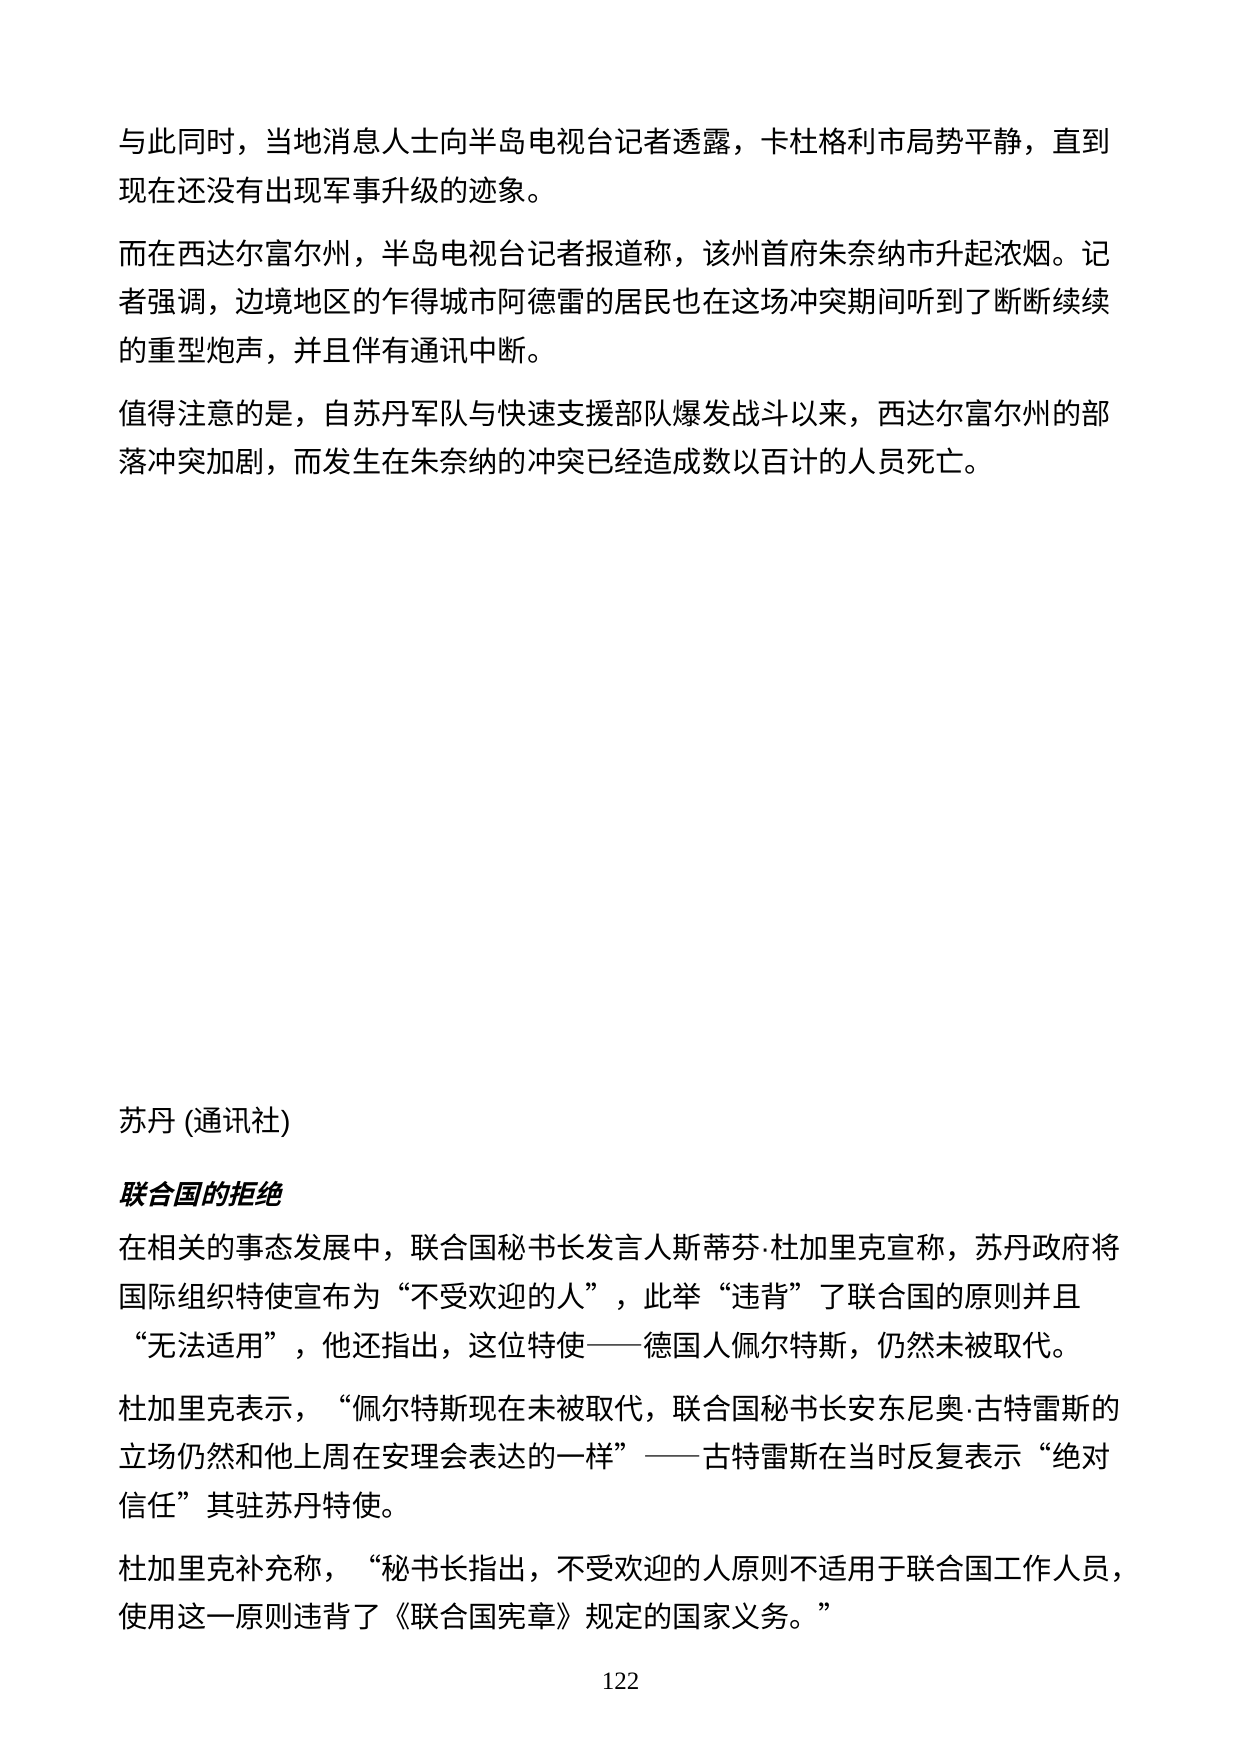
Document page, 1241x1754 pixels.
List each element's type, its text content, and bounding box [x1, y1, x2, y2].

text 在相关的事态发展中，联合国秘书长发言人斯蒂芬·杜加里克宣称，苏丹政府将国际组织特使宣布为“不受欢迎的人”，此举“违背”了联合国的原则并且“无法适用”，他还指出，这位特使——德国人佩尔特斯，仍然未被取代。 [118, 1225, 1122, 1364]
text 杜加里克表示，“佩尔特斯现在未被取代，联合国秘书长安东尼奥·古特雷斯的立场仍然和他上周在安理会表达的一样”——古特雷斯在当时反复表示“绝对信任”其驻苏丹特使。 [118, 1385, 1122, 1524]
text 苏丹 (通讯社) [118, 502, 1122, 1140]
subtitle 联合国的拒绝 [118, 1173, 1122, 1212]
text 而在西达尔富尔州，半岛电视台记者报道称，该州首府朱奈纳市升起浓烟。记者强调，边境地区的乍得城市阿德雷的居民也在这场冲突期间听到了断断续续的重型炮声，并且伴有通讯中断。 [118, 230, 1122, 369]
text 杜加里克补充称，“秘书长指出，不受欢迎的人原则不适用于联合国工作人员，使用这一原则违背了《联合国宪章》规定的国家义务。” [118, 1545, 1122, 1636]
text 值得注意的是，自苏丹军队与快速支援部队爆发战斗以来，西达尔富尔州的部落冲突加剧，而发生在朱奈纳的冲突已经造成数以百计的人员死亡。 [118, 390, 1122, 481]
text 与此同时，当地消息人士向半岛电视台记者透露，卡杜格利市局势平静，直到现在还没有出现军事升级的迹象。 [118, 118, 1122, 209]
